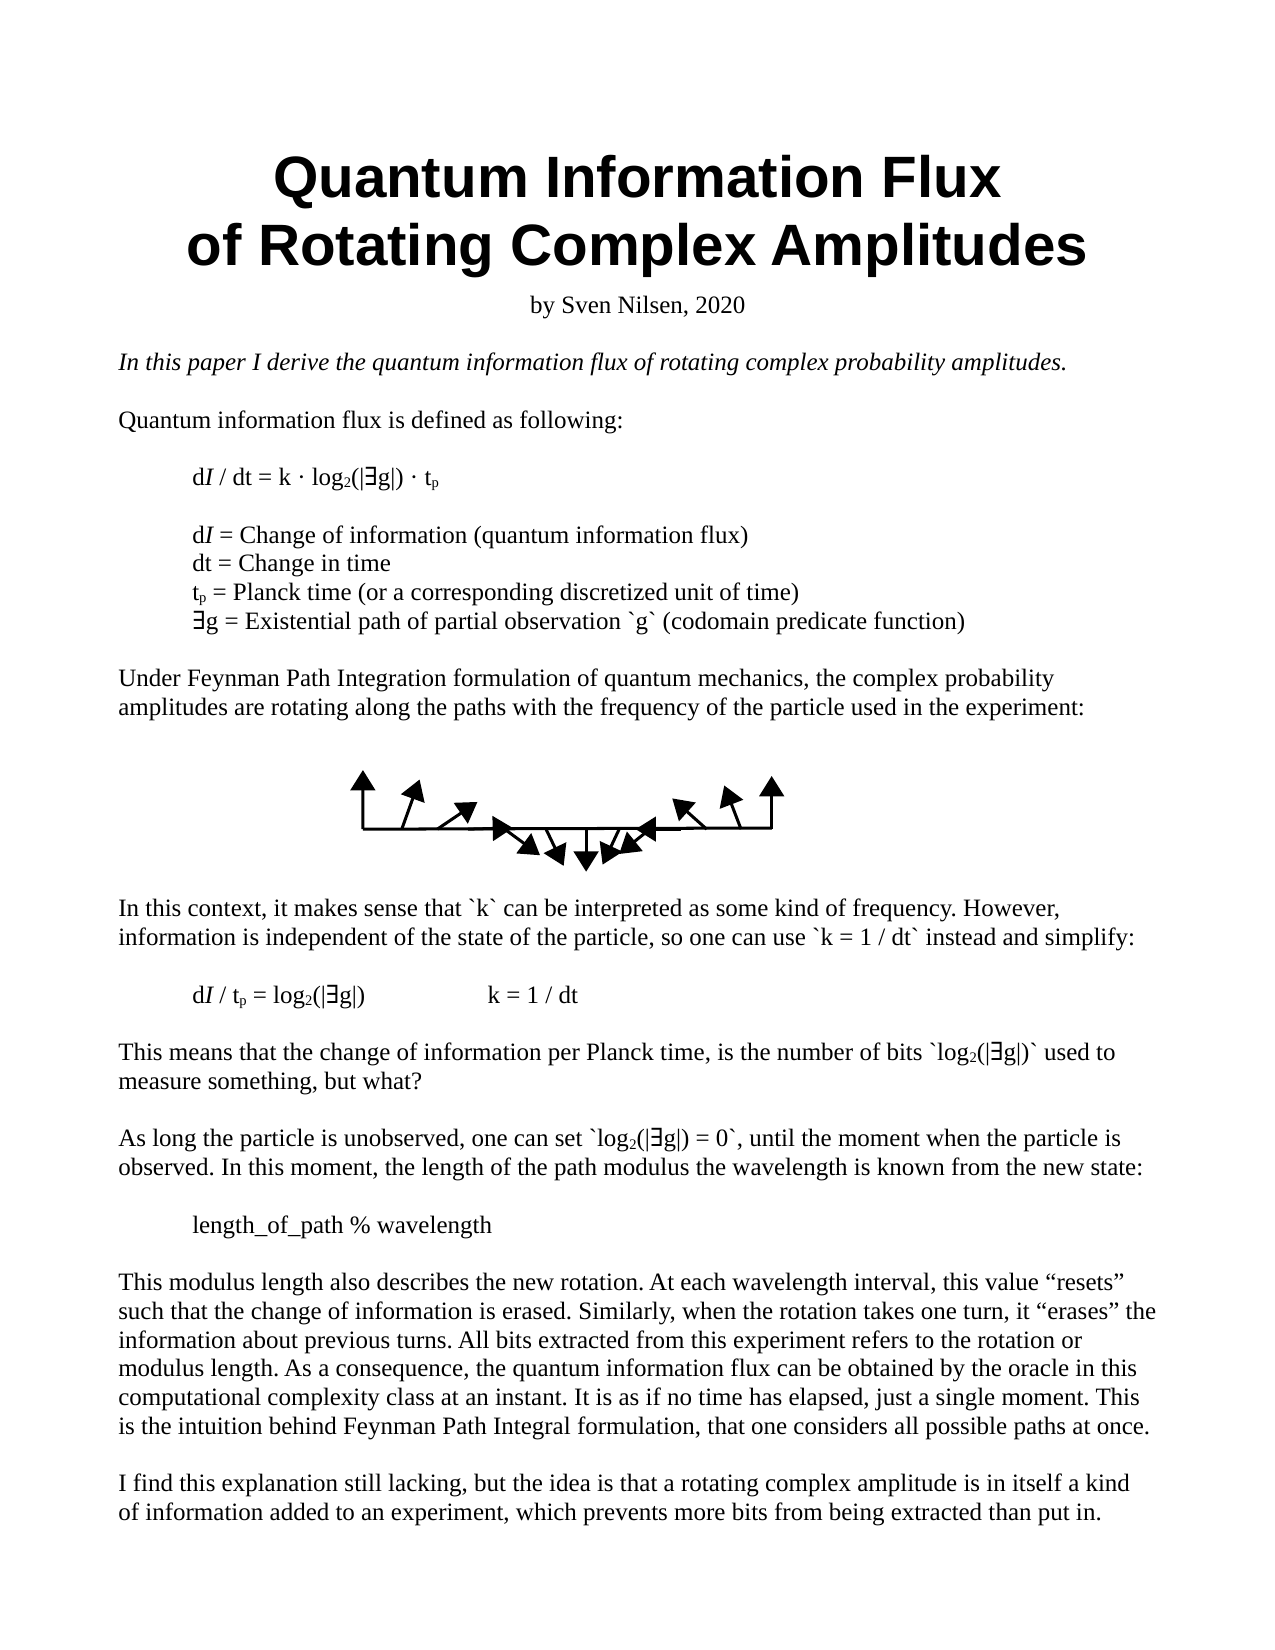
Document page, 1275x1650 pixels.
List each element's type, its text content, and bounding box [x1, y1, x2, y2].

text Quantum information flux is defined as following: [118, 405, 1157, 433]
text Under Feynman Path Integration formulation of quantum mechanics, the complex probability amplitudes are rotating along the paths with the frequency of the particle used in the experiment: [118, 663, 1157, 721]
text dI = Change of information (quantum information flux) [118, 520, 1157, 548]
text dI / dt = k · log2(|∃g|) · tp [118, 462, 1157, 491]
text dI / tp = log2(|∃g|) k = 1 / dt [118, 980, 1157, 1008]
text In this context, it makes sense that `k` can be interpreted as some kind of frequency. However, information is independent of the state of the particle, so one can use `k = 1 / dt` instead and simplify: [118, 893, 1157, 951]
text In this paper I derive the quantum information flux of rotating complex probability amplitudes. [118, 347, 1157, 376]
text length_of_path % wavelength [118, 1210, 1157, 1238]
text This modulus length also describes the new rotation. At each wavelength interval, this value “resets” such that the change of information is erased. Similarly, when the rotation takes one turn, it “erases” the information about previous turns. All bits extracted from this experiment refers to the rotation or modulus length. As a consequence, the quantum information flux can be obtained by the oracle in this computational complexity class at an instant. It is as if no time has elapsed, just a single moment. This is the intuition behind Feynman Path Integral formulation, that one considers all possible paths at once. [118, 1267, 1157, 1440]
text ∃g = Existential path of partial observation `g` (codomain predicate function) [118, 606, 1157, 635]
text As long the particle is unobserved, one can set `log2(|∃g|) = 0`, until the moment when the particle is observed. In this moment, the length of the path modulus the wavelength is known from the new state: [118, 1123, 1157, 1181]
text tp = Planck time (or a corresponding discretized unit of time) [118, 577, 1157, 606]
title Quantum Information Flux of Rotating Complex Amplitudes [118, 143, 1157, 277]
text I find this explanation still lacking, but the idea is that a rotating complex amplitude is in itself a kind of information added to an experiment, which prevents more bits from being extracted than put in. [118, 1468, 1157, 1526]
text dt = Change in time [118, 548, 1157, 577]
text This means that the change of information per Planck time, is the number of bits `log2(|∃g|)` used to measure something, but what? [118, 1037, 1157, 1095]
text by Sven Nilsen, 2020 [118, 290, 1157, 318]
